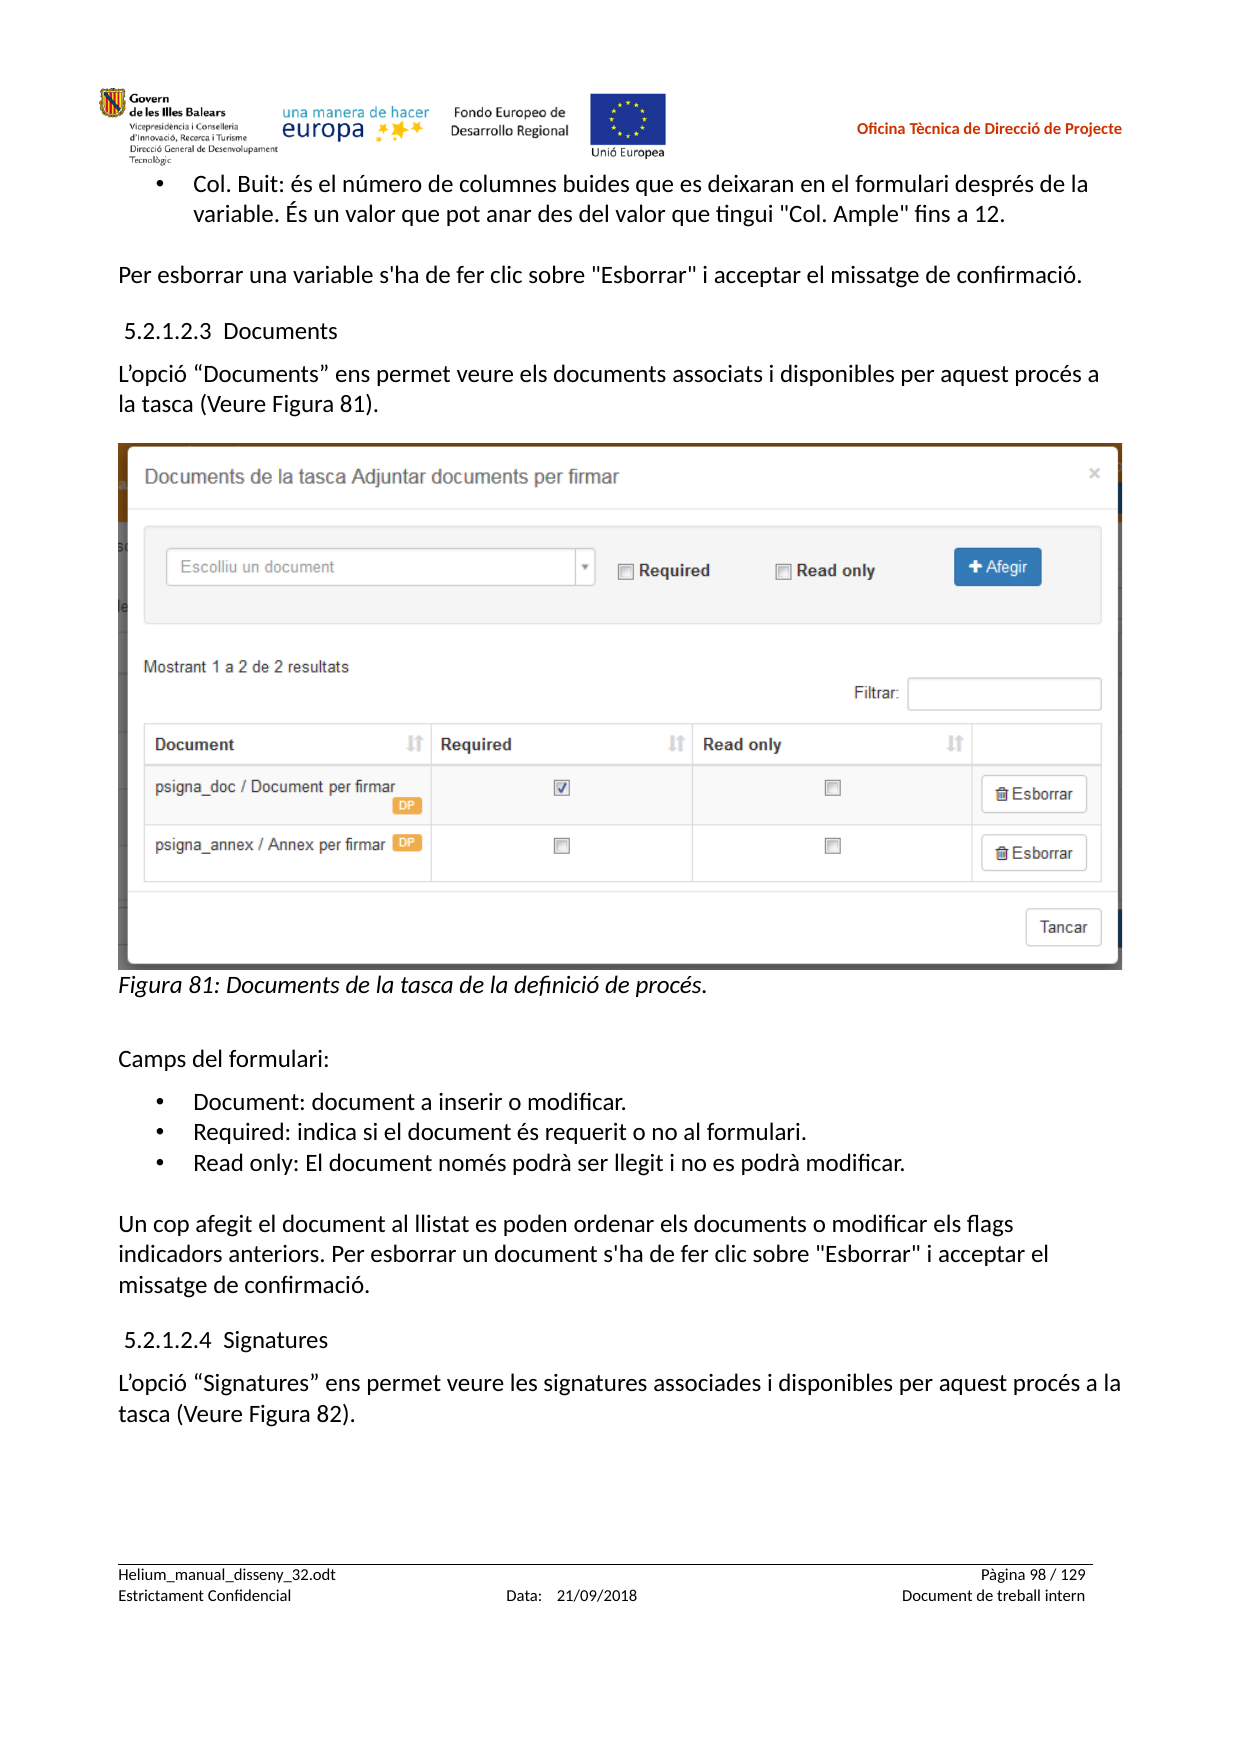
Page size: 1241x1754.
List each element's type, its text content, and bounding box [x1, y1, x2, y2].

subtitle Documents [118, 315, 1122, 345]
subtitle Signatures [118, 1324, 1122, 1355]
text Figura 81: Documents de la tasca de la definició de procés. [118, 970, 1122, 1000]
list Col. Buit: és el número de columnes buides que es deixaran en el formulari després de la variable. És un valor que pot anar des del valor que tingui "Col. Ample" fins a 12. [156, 168, 1122, 229]
text Un cop afegit el document al llistat es poden ordenar els documents o modificar els flags indicadors anteriors. Per esborrar un document s'ha de fer clic sobre "Esborrar" i acceptar el missatge de confirmació. [118, 1208, 1122, 1299]
text Camps del formulari: [118, 1043, 1122, 1073]
picture [118, 443, 1123, 970]
text L’opció “Documents” ens permet veure els documents associats i disponibles per aquest procés a la tasca (Veure Figura 81). [118, 358, 1122, 419]
picture [99, 87, 668, 166]
list Required: indica si el document és requerit o no al formulari. [156, 1116, 1122, 1147]
list Document: document a inserir o modificar. [156, 1086, 1122, 1116]
text Per esborrar una variable s'ha de fer clic sobre "Esborrar" i acceptar el missatge de confirmació. [118, 259, 1122, 290]
text L’opció “Signatures” ens permet veure les signatures associades i disponibles per aquest procés a la tasca (Veure Figura 82). [118, 1367, 1122, 1428]
list Read only: El document només podrà ser llegit i no es podrà modificar. [156, 1147, 1122, 1177]
